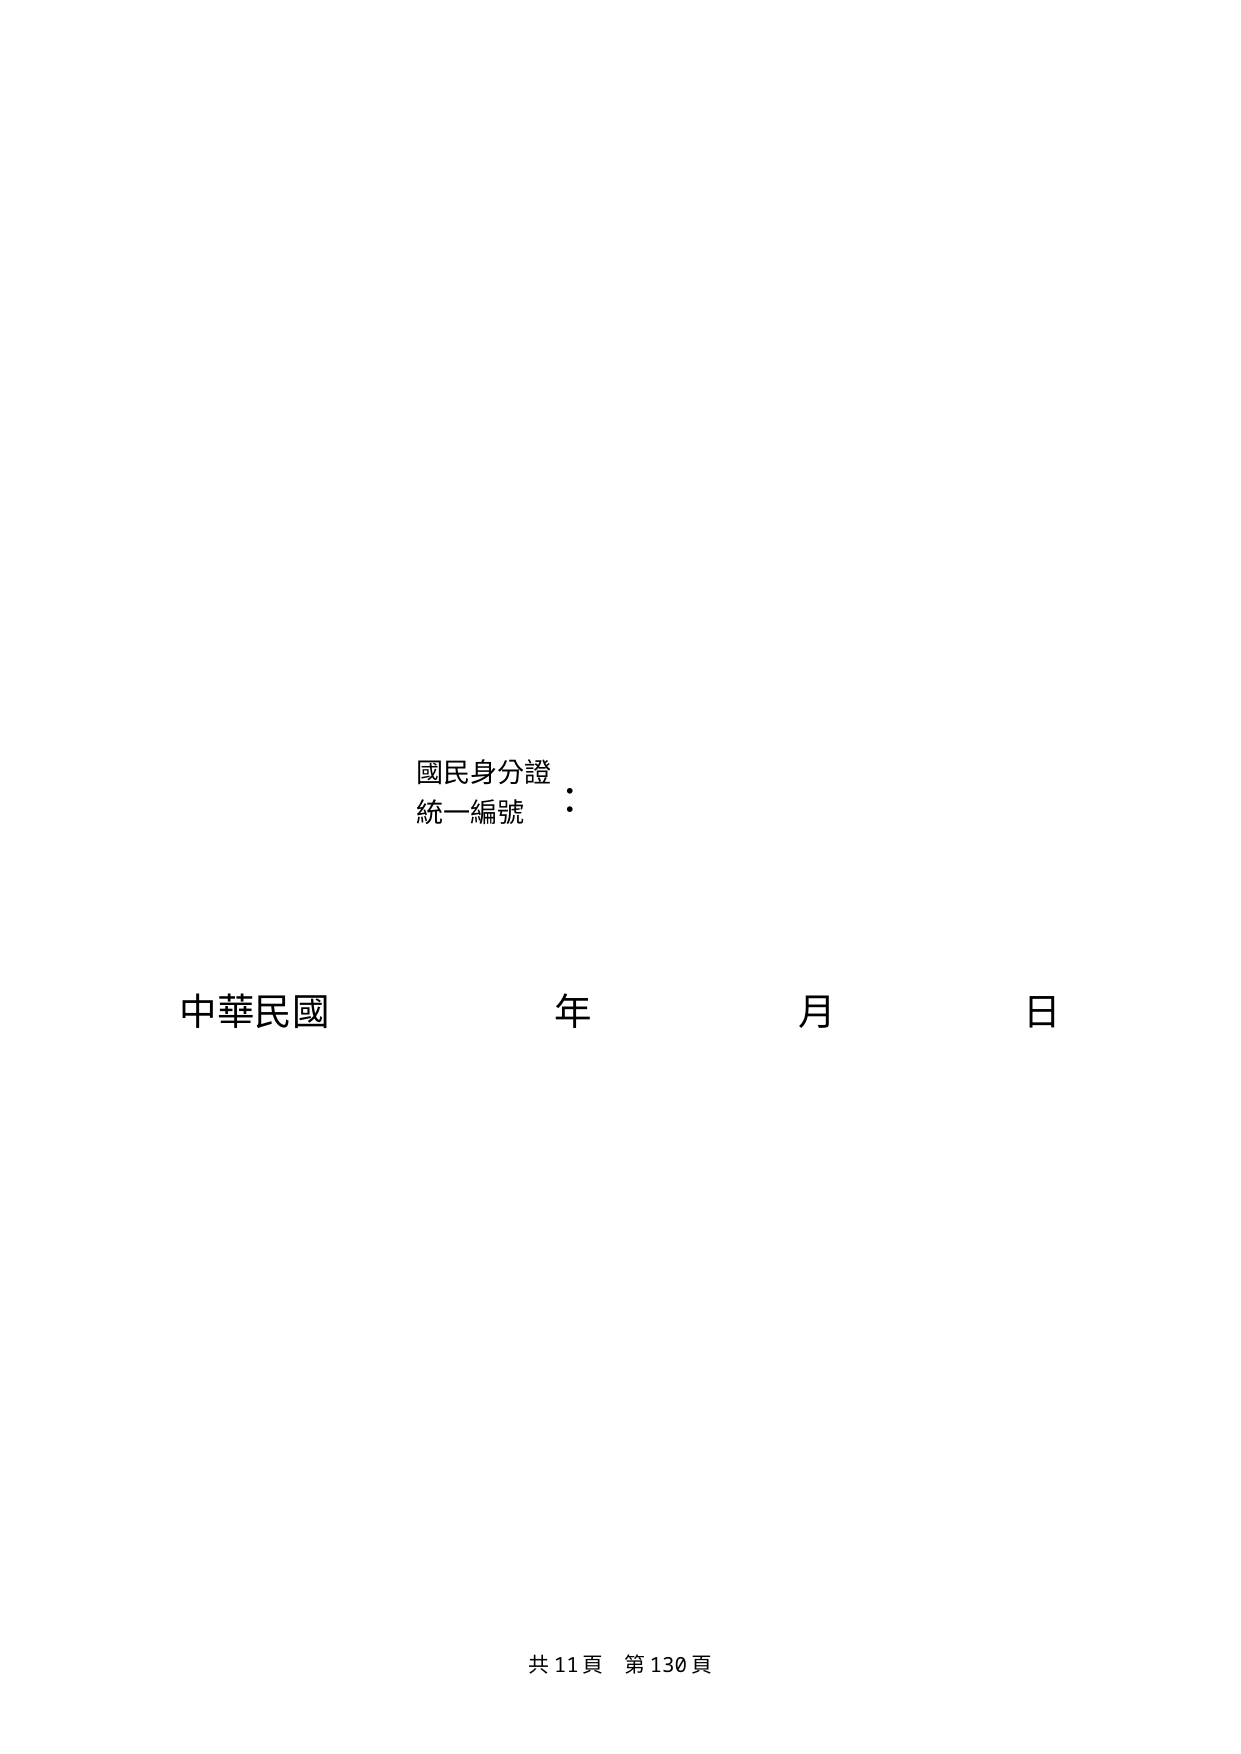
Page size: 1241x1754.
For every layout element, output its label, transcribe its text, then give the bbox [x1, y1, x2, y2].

text 中華民國 年 月 日 [118, 968, 1122, 1030]
text 國民身分證統一編號： [118, 718, 1122, 843]
